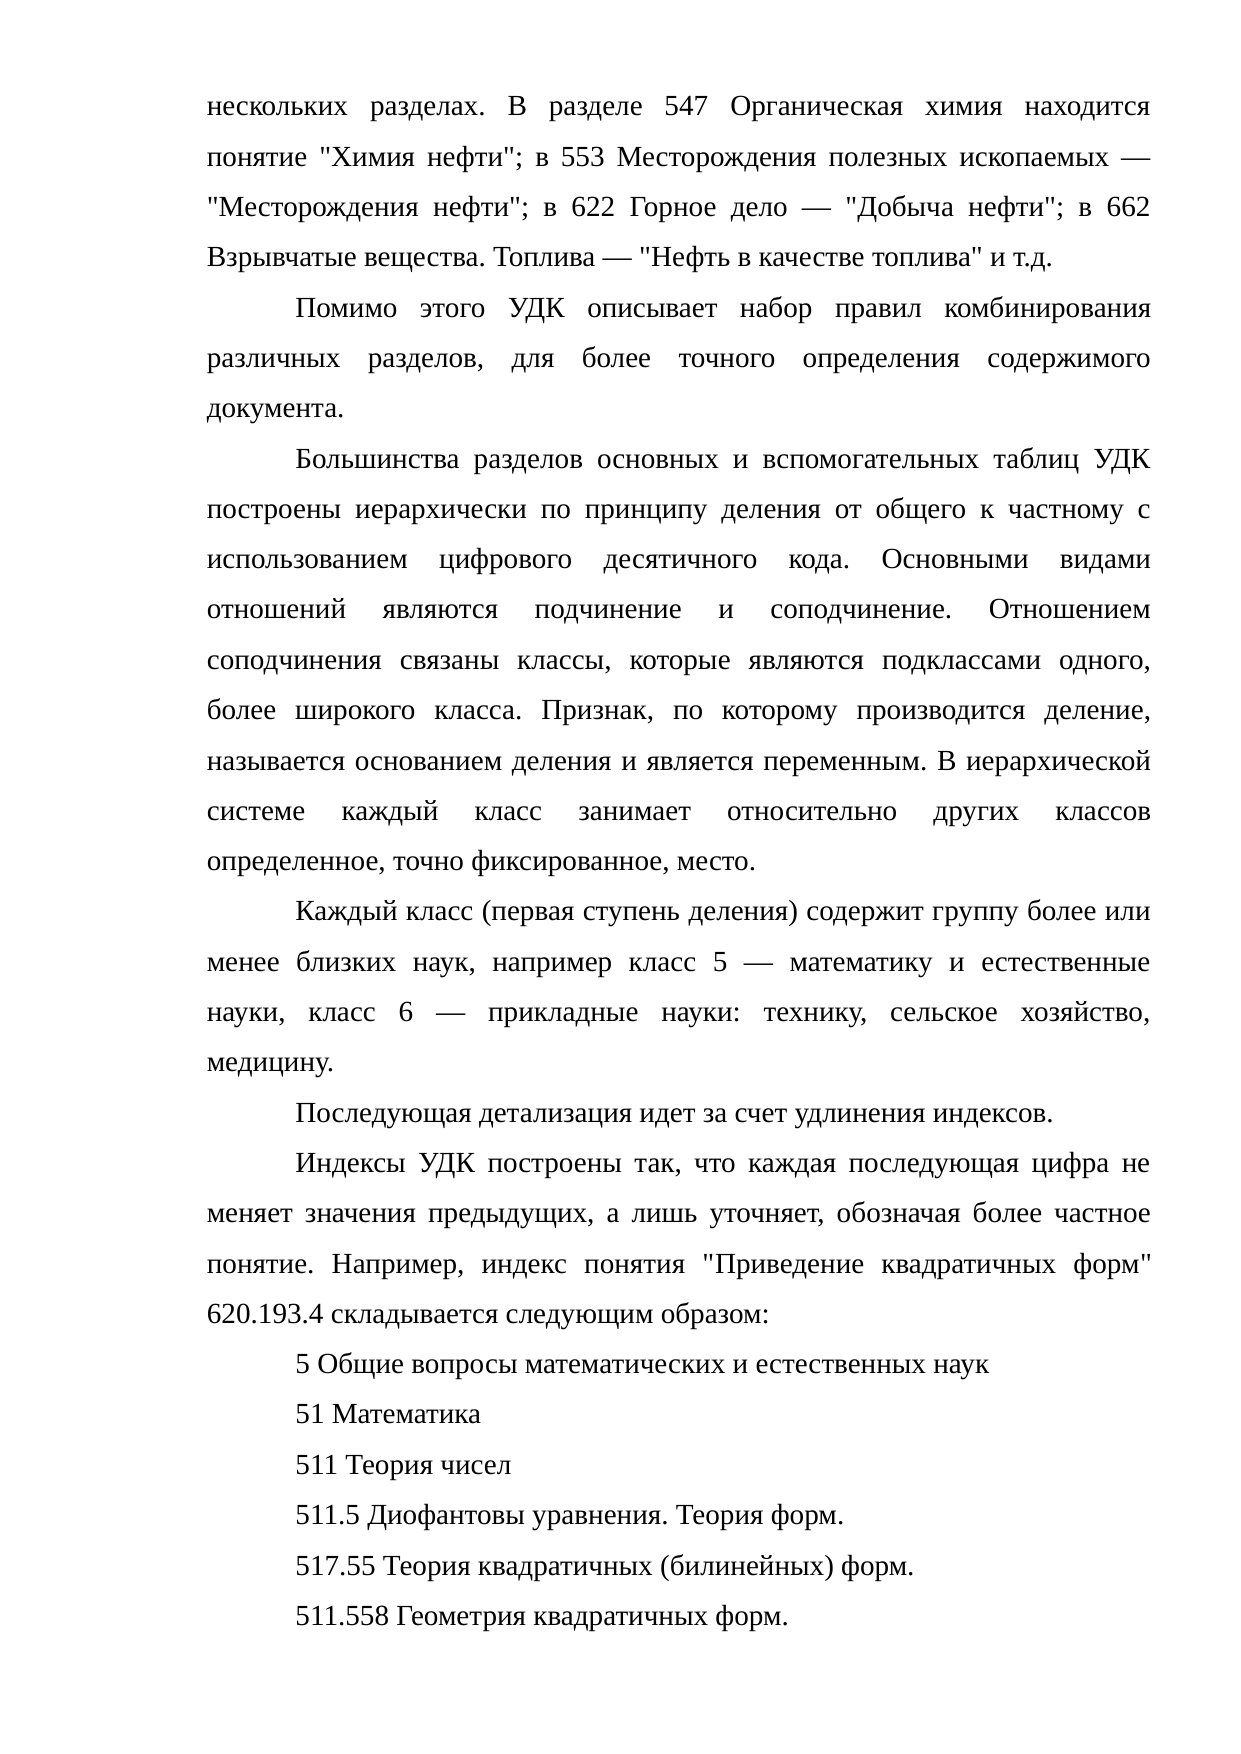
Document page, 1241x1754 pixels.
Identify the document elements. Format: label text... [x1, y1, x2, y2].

text Индексы УДК построены так, что каждая последующая цифра не меняет значения предыдущих, а лишь уточняет, обозначая более частное понятие. Например, индекс понятия "Приведение квадратичных форм" 620.193.4 складывается следующим образом: [207, 1145, 1152, 1329]
text 51 Математика [207, 1397, 1152, 1430]
text Последующая детализация идет за счет удлинения индексов. [207, 1095, 1152, 1128]
text 5 Общие вопросы математических и естественных наук [207, 1346, 1152, 1380]
text 517.55 Теория квадратичных (билинейных) форм. [207, 1548, 1152, 1581]
text 511.5 Диофантовы уравнения. Теория форм. [207, 1497, 1152, 1531]
text Большинства разделов основных и вспомогательных таблиц УДК построены иерархически по принципу деления от общего к частному с использованием цифрового десятичного кода. Основными видами отношений являются подчинение и соподчинение. Отношением соподчинения связаны классы, которые являются подклассами одного, более широкого класса. Признак, по которому производится деление, называется основанием деления и является переменным. В иерархической системе каждый класс занимает относительно других классов определенное, точно фиксированное, место. [207, 441, 1152, 877]
text Помимо этого УДК описывает набор правил комбинирования различных разделов, для более точного определения содержимого документа. [207, 290, 1152, 424]
text нескольких разделах. В разделе 547 Органическая химия находится понятие "Химия нефти"; в 553 Месторождения полезных ископаемых — "Месторождения нефти"; в 622 Горное дело — "Добыча нефти"; в 662 Взрывчатые вещества. Топлива — "Нефть в качестве топлива" и т.д. [207, 88, 1152, 273]
text Каждый класс (первая ступень деления) содержит группу более или менее близких наук, например класс 5 — математику и естественные науки, класс 6 — прикладные науки: технику, сельское хозяйство, медицину. [207, 893, 1152, 1078]
text 511.558 Геометрия квадратичных форм. [207, 1598, 1152, 1631]
text 511 Теория чисел [207, 1447, 1152, 1481]
